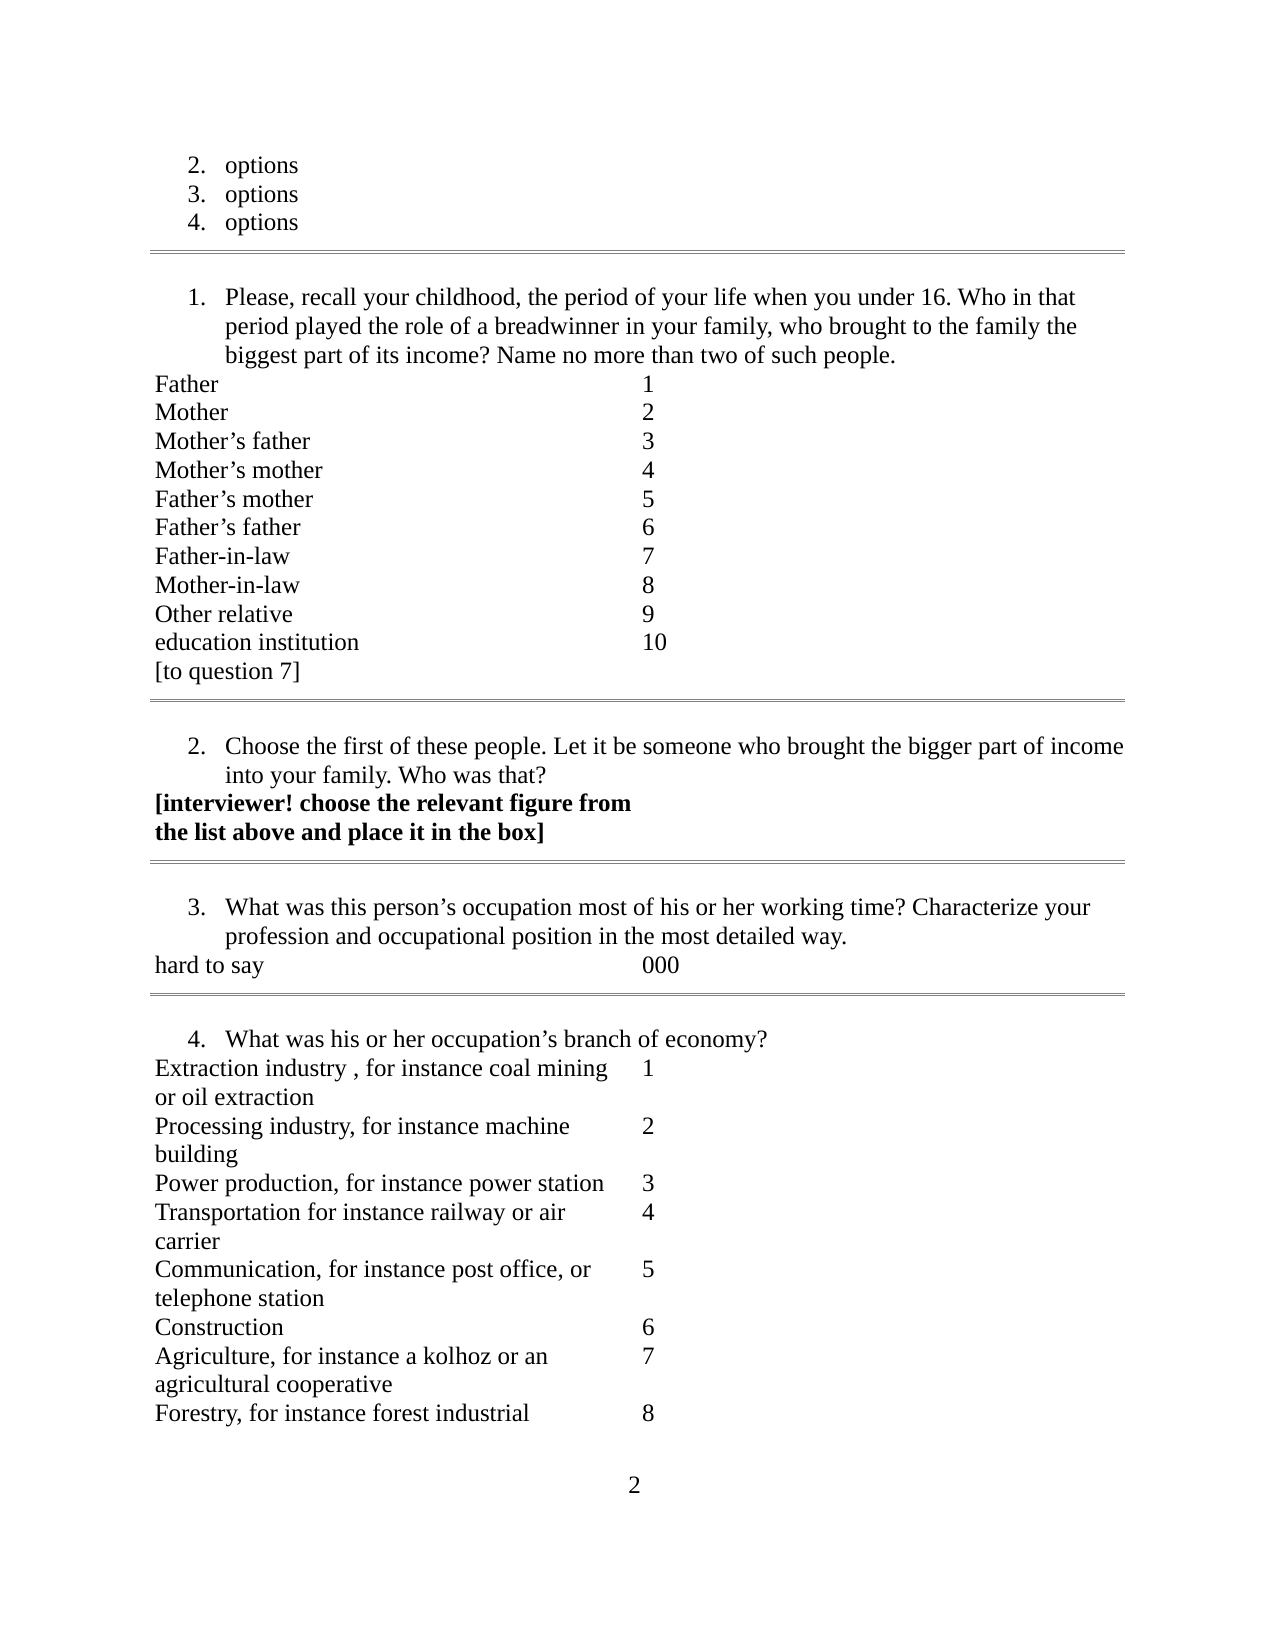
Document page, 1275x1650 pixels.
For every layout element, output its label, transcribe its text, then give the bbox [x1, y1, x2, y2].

list Please, recall your childhood, the period of your life when you under 16. Who in that period played the role of a breadwinner in your family, who brought to the family the biggest part of its income? Name no more than two of such people. [187, 282, 1125, 369]
table_cell 6 [638, 1312, 1125, 1341]
table_cell Communication, for instance post office, or telephone station [150, 1255, 637, 1312]
table_cell Forestry, for instance forest industrial [150, 1398, 637, 1427]
table_cell 9 [638, 599, 1125, 627]
table_cell 7 [638, 1341, 1125, 1398]
table_cell Mother-in-law [150, 570, 637, 599]
table_cell Mother [150, 398, 637, 426]
table_header Father [150, 369, 637, 397]
list What was his or her occupation’s branch of economy? [187, 1024, 1125, 1053]
table_cell 4 [638, 455, 1125, 484]
table_header 000 [638, 950, 1125, 978]
table_cell Power production, for instance power station [150, 1168, 637, 1197]
table_cell Father’s mother [150, 484, 637, 512]
table_cell Construction [150, 1312, 637, 1341]
table_cell 7 [638, 541, 1125, 570]
table_cell 8 [638, 570, 1125, 599]
list options [187, 150, 1125, 179]
table_cell 4 [638, 1197, 1125, 1254]
list options [187, 207, 1125, 236]
table_cell 6 [638, 513, 1125, 541]
table_cell 5 [638, 484, 1125, 512]
table_cell 3 [638, 1168, 1125, 1197]
table_cell Father-in-law [150, 541, 637, 570]
table_cell Processing industry, for instance machine building [150, 1111, 637, 1168]
table_header [638, 789, 1125, 846]
table_cell Other relative [150, 599, 637, 627]
table_header [interviewer! choose the relevant figure from the list above and place it in the box] [150, 789, 637, 846]
table_cell education institution [150, 628, 637, 656]
table_cell Mother’s father [150, 426, 637, 455]
table_cell 2 [638, 398, 1125, 426]
table_cell Mother’s mother [150, 455, 637, 484]
table_cell [638, 656, 1125, 685]
table_cell 2 [638, 1111, 1125, 1168]
list Choose the first of these people. Let it be someone who brought the bigger part of income into your family. Who was that? [187, 731, 1125, 788]
table_cell Transportation for instance railway or air carrier [150, 1197, 637, 1254]
table_header Extraction industry , for instance coal mining or oil extraction [150, 1053, 637, 1111]
table_cell 8 [638, 1398, 1125, 1427]
table_header 1 [638, 1053, 1125, 1111]
table_cell Father’s father [150, 513, 637, 541]
table_cell [to question 7] [150, 656, 637, 685]
table_cell 5 [638, 1255, 1125, 1312]
table_cell 3 [638, 426, 1125, 455]
table_cell 10 [638, 628, 1125, 656]
table_header 1 [638, 369, 1125, 397]
list options [187, 179, 1125, 207]
table_header hard to say [150, 950, 637, 978]
list What was this person’s occupation most of his or her working time? Characterize your profession and occupational position in the most detailed way. [187, 892, 1125, 950]
table_cell Agriculture, for instance a kolhoz or an agricultural cooperative [150, 1341, 637, 1398]
